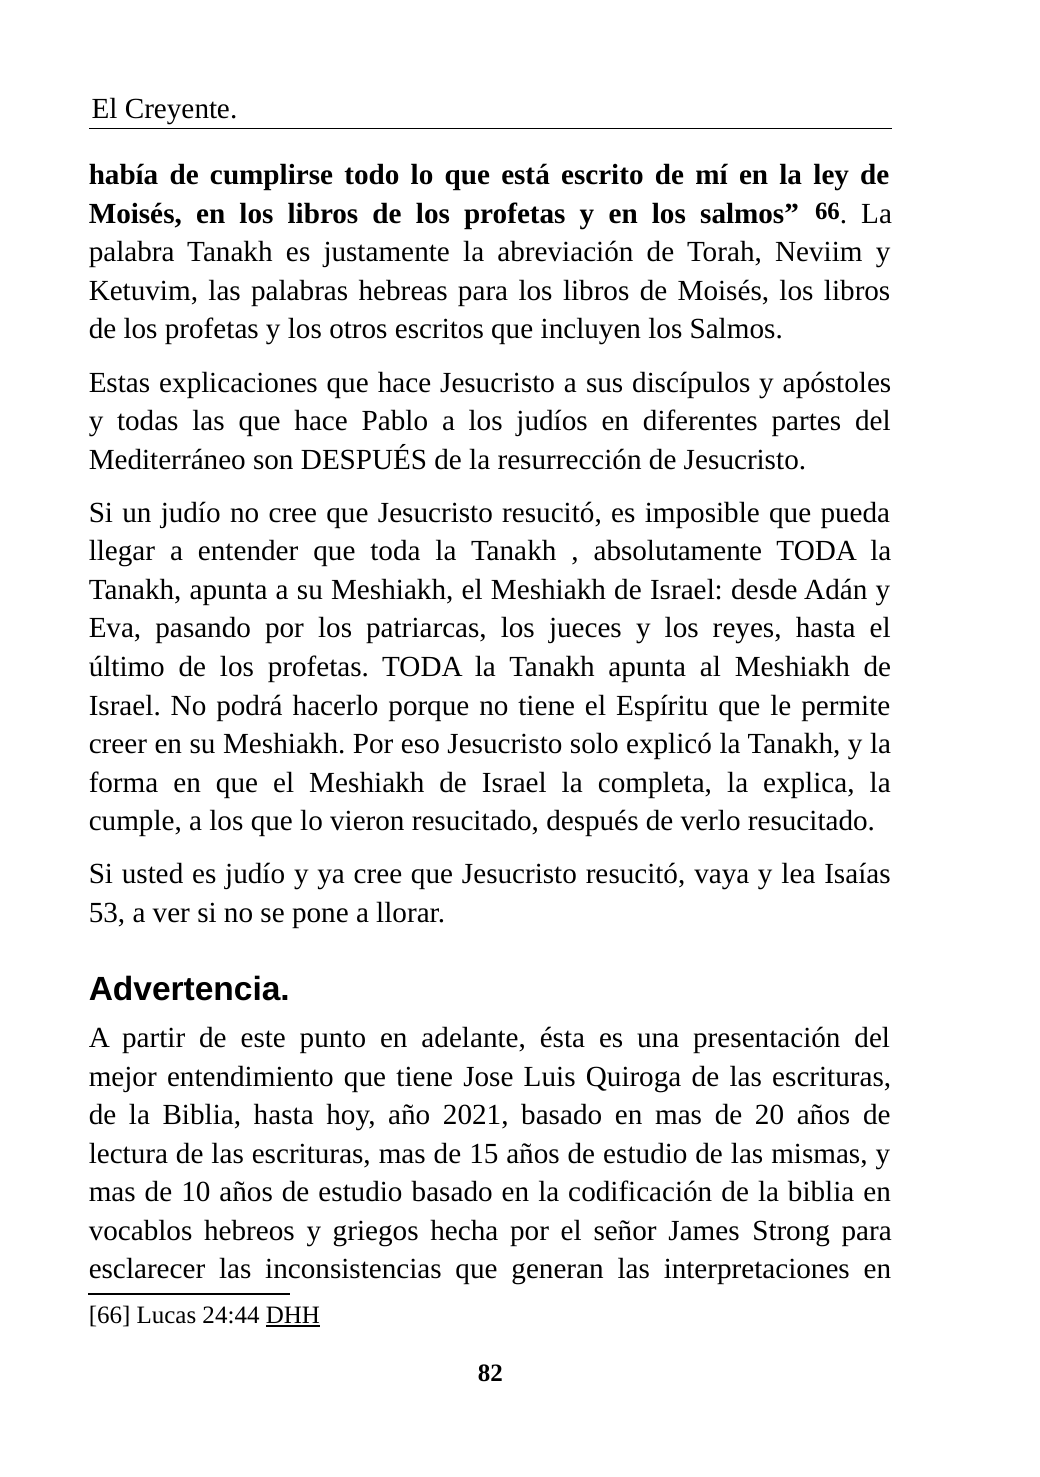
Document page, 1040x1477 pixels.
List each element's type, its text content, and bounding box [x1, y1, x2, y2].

text Lucas 24:44 DHH [88, 1300, 892, 1329]
text Si usted es judío y ya cree que Jesucristo resucitó, vaya y lea Isaías 53, a ver si no se pone a llorar. [88, 856, 892, 928]
text A partir de este punto en adelante, ésta es una presentación del mejor entendimiento que tiene Jose Luis Quiroga de las escrituras, de la Biblia, hasta hoy, año 2021, basado en mas de 20 años de lectura de las escrituras, mas de 15 años de estudio de las mismas, y mas de 10 años de estudio basado en la codificación de la biblia en vocablos hebreos y griegos hecha por el señor James Strong para esclarecer las inconsistencias que generan las interpretaciones en [88, 1020, 892, 1285]
text Estas explicaciones que hace Jesucristo a sus discípulos y apóstoles y todas las que hace Pablo a los judíos en diferentes partes del Mediterráneo son DESPUÉS de la resurrección de Jesucristo. [88, 365, 892, 475]
subtitle Advertencia. [88, 969, 892, 1008]
text había de cumplirse todo lo que está escrito de mí en la ley de Moisés, en los libros de los profetas y en los salmos” . La palabra Tanakh es justamente la abreviación de Torah, Neviim y Ketuvim, las palabras hebreas para los libros de Moisés, los libros de los profetas y los otros escritos que incluyen los Salmos. [88, 157, 892, 345]
text Si un judío no cree que Jesucristo resucitó, es imposible que pueda llegar a entender que toda la Tanakh , absolutamente TODA la Tanakh, apunta a su Meshiakh, el Meshiakh de Israel: desde Adán y Eva, pasando por los patriarcas, los jueces y los reyes, hasta el último de los profetas. TODA la Tanakh apunta al Meshiakh de Israel. No podrá hacerlo porque no tiene el Espíritu que le permite creer en su Meshiakh. Por eso Jesucristo solo explicó la Tanakh, y la forma en que el Meshiakh de Israel la completa, la explica, la cumple, a los que lo vieron resucitado, después de verlo resucitado. [88, 495, 892, 837]
